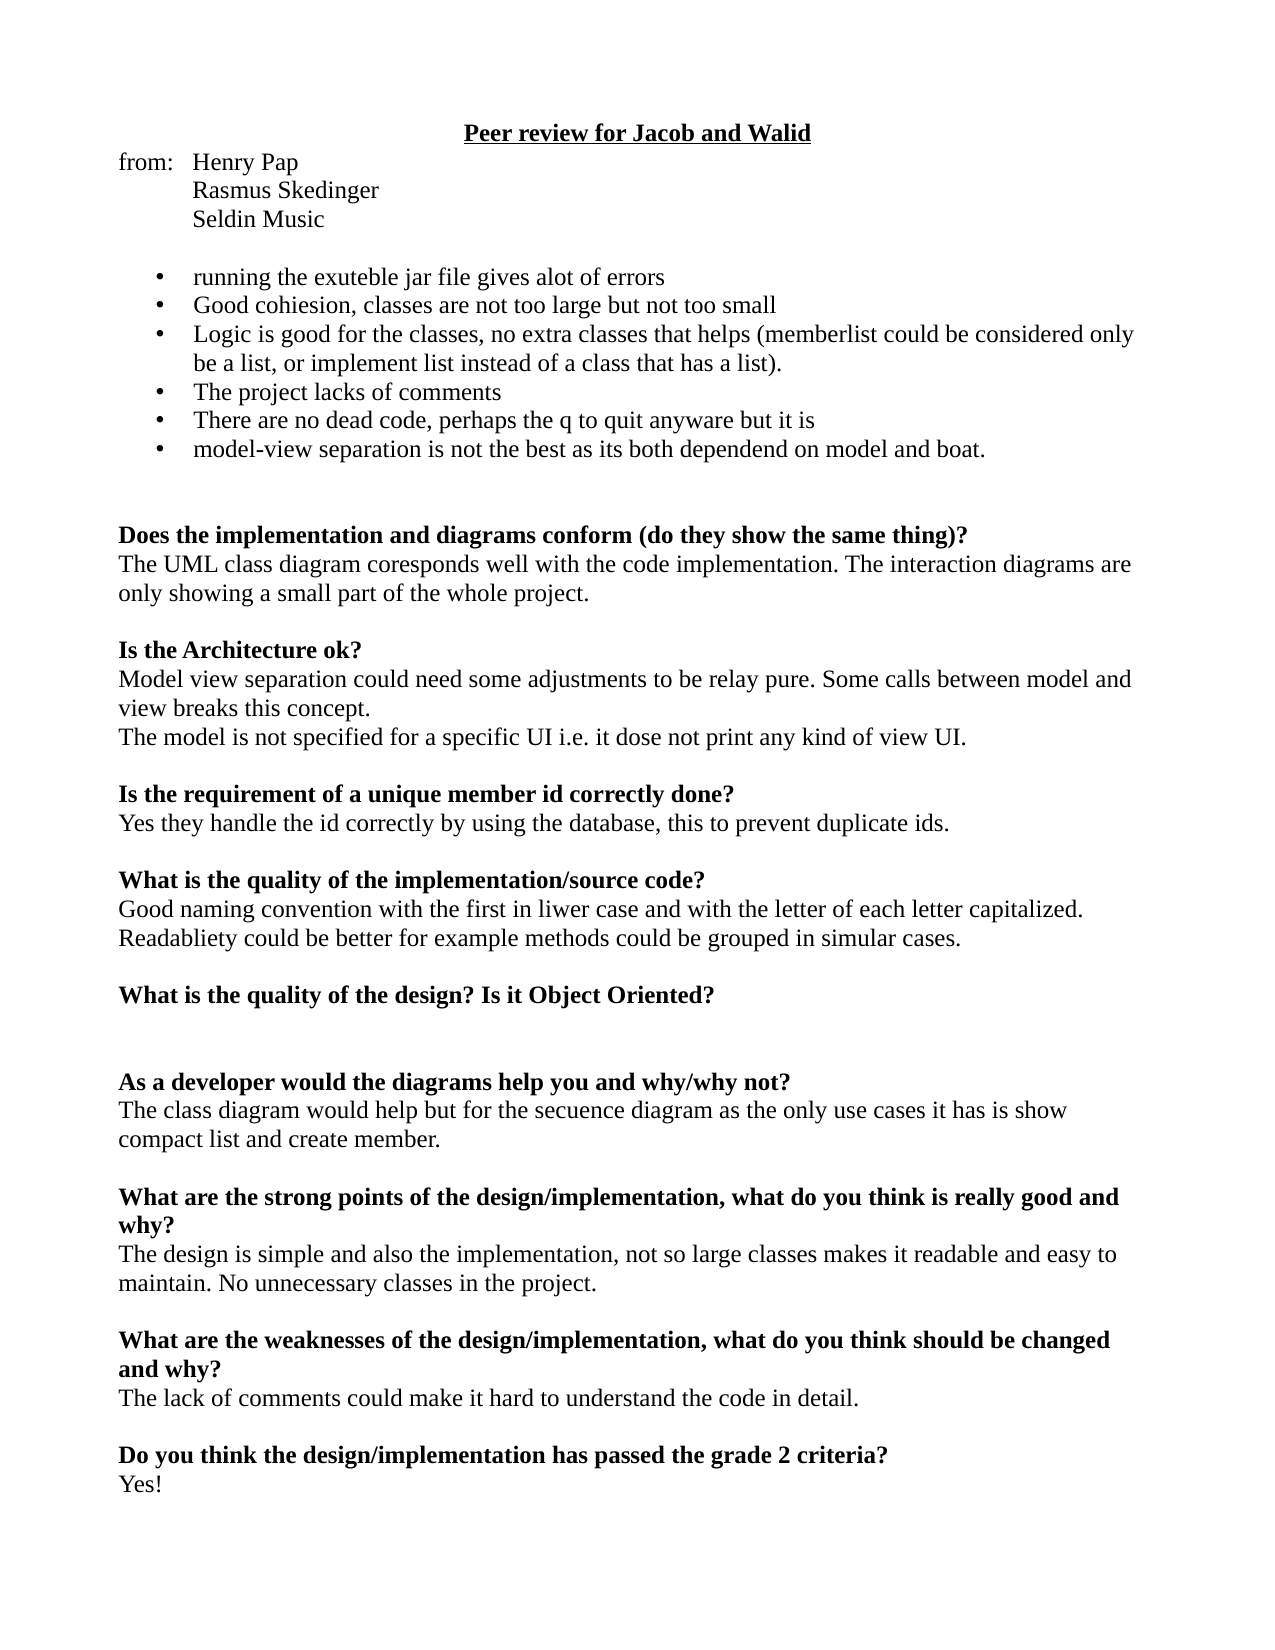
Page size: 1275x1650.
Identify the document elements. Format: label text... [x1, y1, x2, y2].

text The UML class diagram coresponds well with the code implementation. The interaction diagrams are only showing a small part of the whole project. [118, 549, 1157, 607]
text What are the strong points of the design/implementation, what do you think is really good and why? [118, 1182, 1157, 1239]
text Does the implementation and diagrams conform (do they show the same thing)? [118, 521, 1157, 549]
text Model view separation could need some adjustments to be relay pure. Some calls between model and view breaks this concept. [118, 664, 1157, 722]
text The class diagram would help but for the secuence diagram as the only use cases it has is show compact list and create member. [118, 1096, 1157, 1153]
list The project lacks of comments [156, 377, 1157, 406]
text What are the weaknesses of the design/implementation, what do you think should be changed and why? [118, 1326, 1157, 1383]
list Good cohiesion, classes are not too large but not too small [156, 291, 1157, 319]
text What is the quality of the implementation/source code? [118, 866, 1157, 894]
text Yes! [118, 1469, 1157, 1498]
text Good naming convention with the first in liwer case and with the letter of each letter capitalized. Readabliety could be better for example methods could be grouped in simular cases. [118, 894, 1157, 952]
list model-view separation is not the best as its both dependend on model and boat. [156, 434, 1157, 463]
text As a developer would the diagrams help you and why/why not? [118, 1067, 1157, 1096]
list running the exuteble jar file gives alot of errors [156, 262, 1157, 291]
text Seldin Music [118, 204, 1157, 233]
text Rasmus Skedinger [118, 176, 1157, 204]
text What is the quality of the design? Is it Object Oriented? [118, 981, 1157, 1009]
text from: Henry Pap [118, 147, 1157, 176]
text Is the requirement of a unique member id correctly done? [118, 779, 1157, 808]
text Peer review for Jacob and Walid [118, 118, 1157, 147]
list Logic is good for the classes, no extra classes that helps (memberlist could be considered only be a list, or implement list instead of a class that has a list). [156, 319, 1157, 377]
text The design is simple and also the implementation, not so large classes makes it readable and easy to maintain. No unnecessary classes in the project. [118, 1239, 1157, 1297]
text The model is not specified for a specific UI i.e. it dose not print any kind of view UI. [118, 722, 1157, 751]
text The lack of comments could make it hard to understand the code in detail. [118, 1383, 1157, 1412]
text Yes they handle the id correctly by using the database, this to prevent duplicate ids. [118, 808, 1157, 837]
text Do you think the design/implementation has passed the grade 2 criteria? [118, 1441, 1157, 1469]
text Is the Architecture ok? [118, 636, 1157, 664]
list There are no dead code, perhaps the q to quit anyware but it is [156, 406, 1157, 434]
